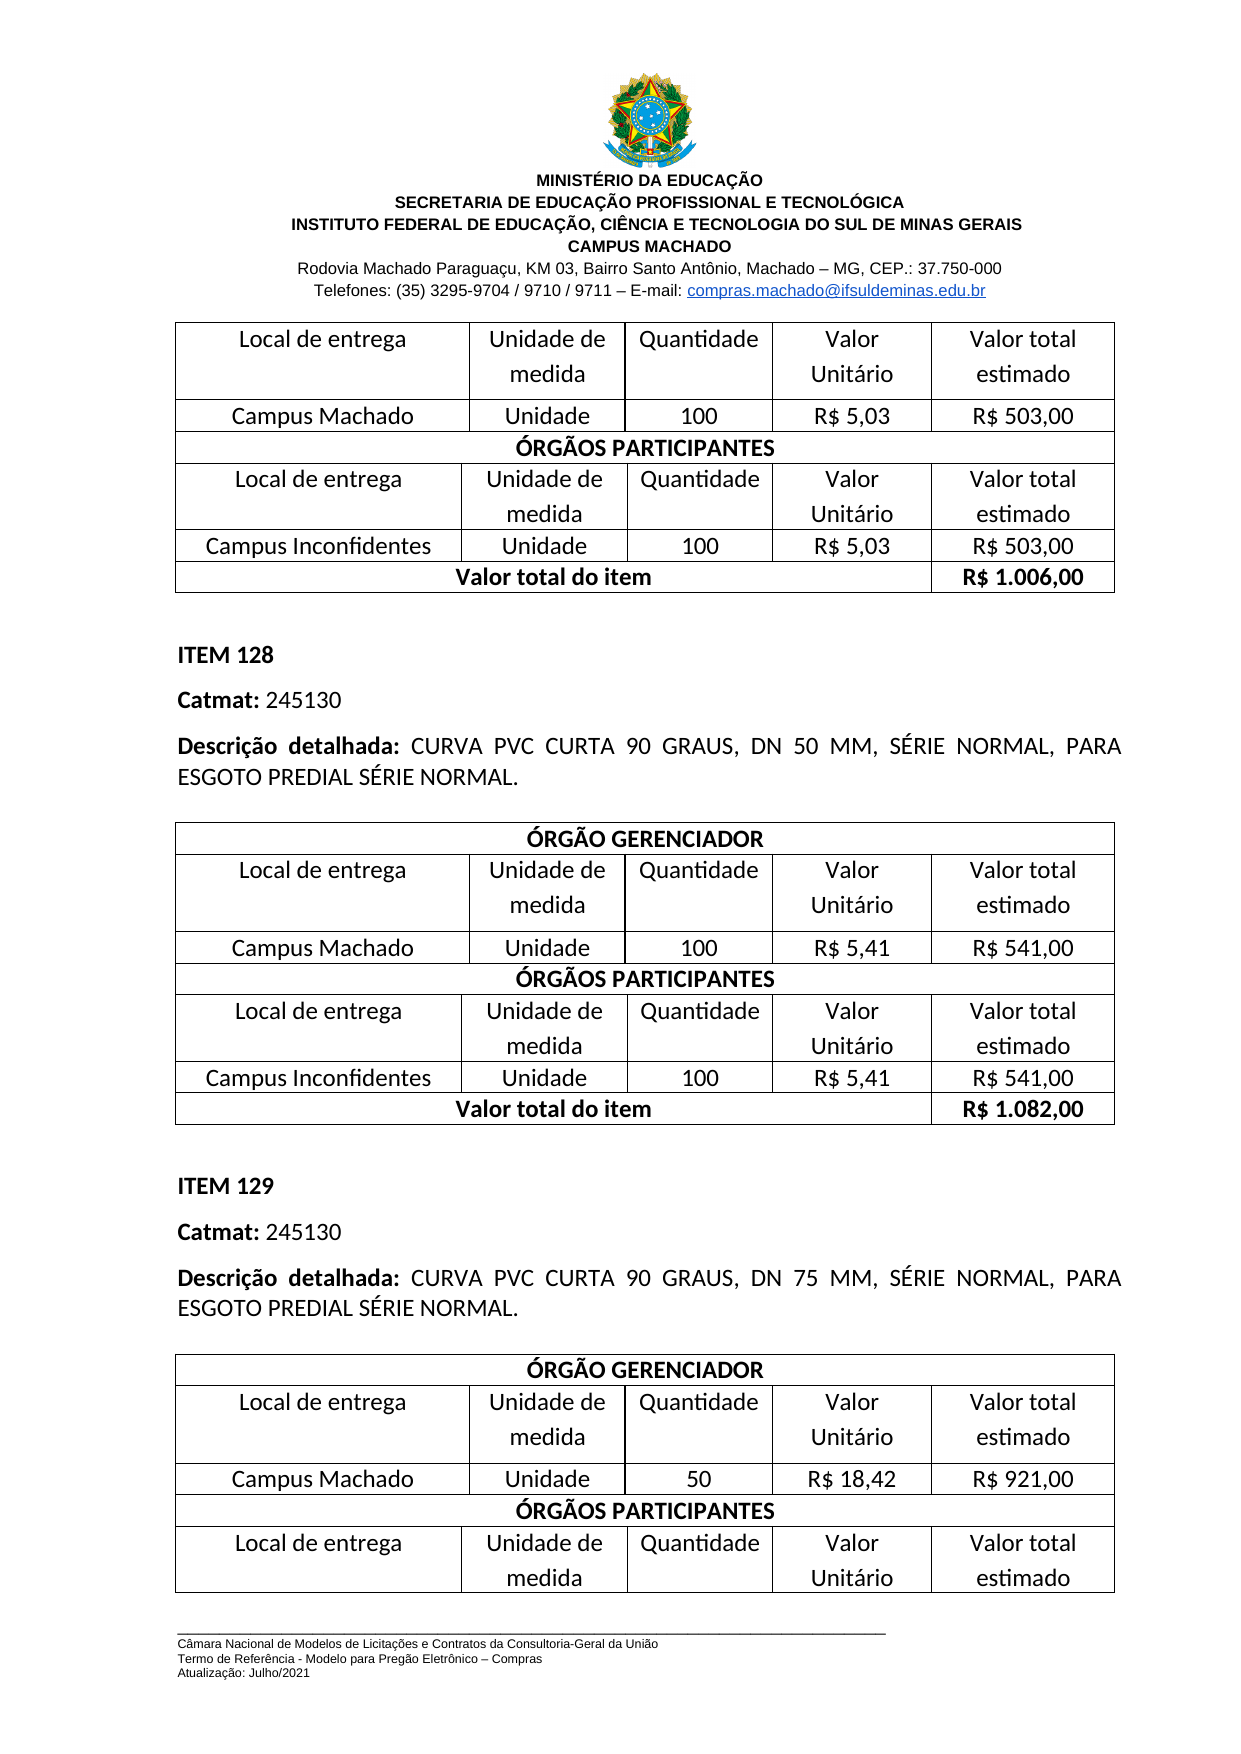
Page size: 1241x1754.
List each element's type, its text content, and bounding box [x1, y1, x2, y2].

table_cell Valor Unitário [773, 855, 931, 931]
table_cell R$ 18,42 [773, 1464, 931, 1494]
table_cell Valor Unitário [773, 995, 931, 1061]
text Catmat: 245130 [177, 1216, 1122, 1247]
table_cell Campus Machado [176, 400, 469, 431]
table_cell Valor Unitário [773, 1527, 931, 1592]
table_cell Campus Machado [176, 1464, 469, 1494]
table_cell Unidade [470, 1464, 624, 1494]
table_cell R$ 5,41 [773, 1062, 931, 1092]
table_header ÓRGÃO GERENCIADOR [176, 823, 1114, 853]
text ITEM 129 [177, 1171, 1122, 1201]
table_cell 100 [628, 530, 772, 561]
table_cell Local de entrega [176, 995, 461, 1061]
table_cell R$ 5,03 [773, 400, 931, 431]
table_cell Unidade de medida [470, 1386, 624, 1463]
table_cell 100 [628, 1062, 772, 1092]
table_cell R$ 503,00 [932, 400, 1114, 431]
table_cell R$ 503,00 [932, 530, 1114, 561]
table_cell Unidade de medida [462, 1527, 627, 1592]
table_cell Unidade [462, 1062, 627, 1092]
table_cell Unidade de medida [462, 464, 627, 529]
table_cell Unidade [470, 400, 624, 431]
table_cell ÓRGÃOS PARTICIPANTES [176, 964, 1114, 994]
picture [643, 163, 658, 168]
table_cell Valor total do item [176, 1093, 931, 1124]
table_cell ÓRGÃOS PARTICIPANTES [176, 1495, 1114, 1526]
table_cell R$ 541,00 [932, 1062, 1114, 1092]
table_cell Quantidade [628, 1527, 772, 1592]
text ITEM 128 [177, 639, 1122, 669]
table_cell R$ 541,00 [932, 932, 1114, 962]
table_cell Local de entrega [176, 464, 461, 529]
table_cell Valor total estimado [932, 464, 1114, 529]
table_cell ÓRGÃOS PARTICIPANTES [176, 432, 1114, 462]
text Descrição detalhada: CURVA PVC CURTA 90 GRAUS, DN 75 MM, SÉRIE NORMAL, PARA ESGOTO PREDIAL SÉRIE NORMAL. [177, 1262, 1122, 1323]
table_cell 100 [626, 400, 772, 431]
table_cell Quantidade [628, 995, 772, 1061]
table_cell Local de entrega [176, 323, 469, 399]
table_cell Quantidade [626, 323, 772, 399]
table_cell Unidade de medida [470, 855, 624, 931]
table_cell Campus Machado [176, 932, 469, 962]
table_cell Unidade [462, 530, 627, 561]
table_cell Local de entrega [176, 1386, 469, 1463]
table_cell Quantidade [626, 1386, 772, 1463]
text Catmat: 245130 [177, 684, 1122, 715]
table_cell Valor total do item [176, 562, 931, 592]
table_cell Valor Unitário [773, 1386, 931, 1463]
table_cell R$ 5,41 [773, 932, 931, 962]
table_cell Valor total estimado [932, 995, 1114, 1061]
text Descrição detalhada: CURVA PVC CURTA 90 GRAUS, DN 50 MM, SÉRIE NORMAL, PARA ESGOTO PREDIAL SÉRIE NORMAL. [177, 730, 1122, 791]
table_cell Local de entrega [176, 1527, 461, 1592]
table_cell R$ 1.082,00 [932, 1093, 1114, 1124]
table_cell R$ 921,00 [932, 1464, 1114, 1494]
table_cell Campus Inconfidentes [176, 1062, 461, 1092]
table_cell Valor total estimado [932, 323, 1114, 399]
picture [603, 73, 697, 168]
table_cell R$ 5,03 [773, 530, 931, 561]
table_cell Valor Unitário [773, 464, 931, 529]
table_cell Unidade de medida [470, 323, 624, 399]
table_cell Valor total estimado [932, 855, 1114, 931]
table_cell Unidade [470, 932, 624, 962]
table_cell Local de entrega [176, 855, 469, 931]
table_cell 100 [626, 932, 772, 962]
table_cell Unidade de medida [462, 995, 627, 1061]
table_cell Valor Unitário [773, 323, 931, 399]
table_cell Campus Inconfidentes [176, 530, 461, 561]
table_cell 50 [626, 1464, 772, 1494]
table_cell R$ 1.006,00 [932, 562, 1114, 592]
picture [669, 149, 680, 155]
table_header ÓRGÃO GERENCIADOR [176, 1355, 1114, 1385]
table_cell Quantidade [628, 464, 772, 529]
table_cell Quantidade [626, 855, 772, 931]
table_cell Valor total estimado [932, 1386, 1114, 1463]
table_cell Valor total estimado [932, 1527, 1114, 1592]
